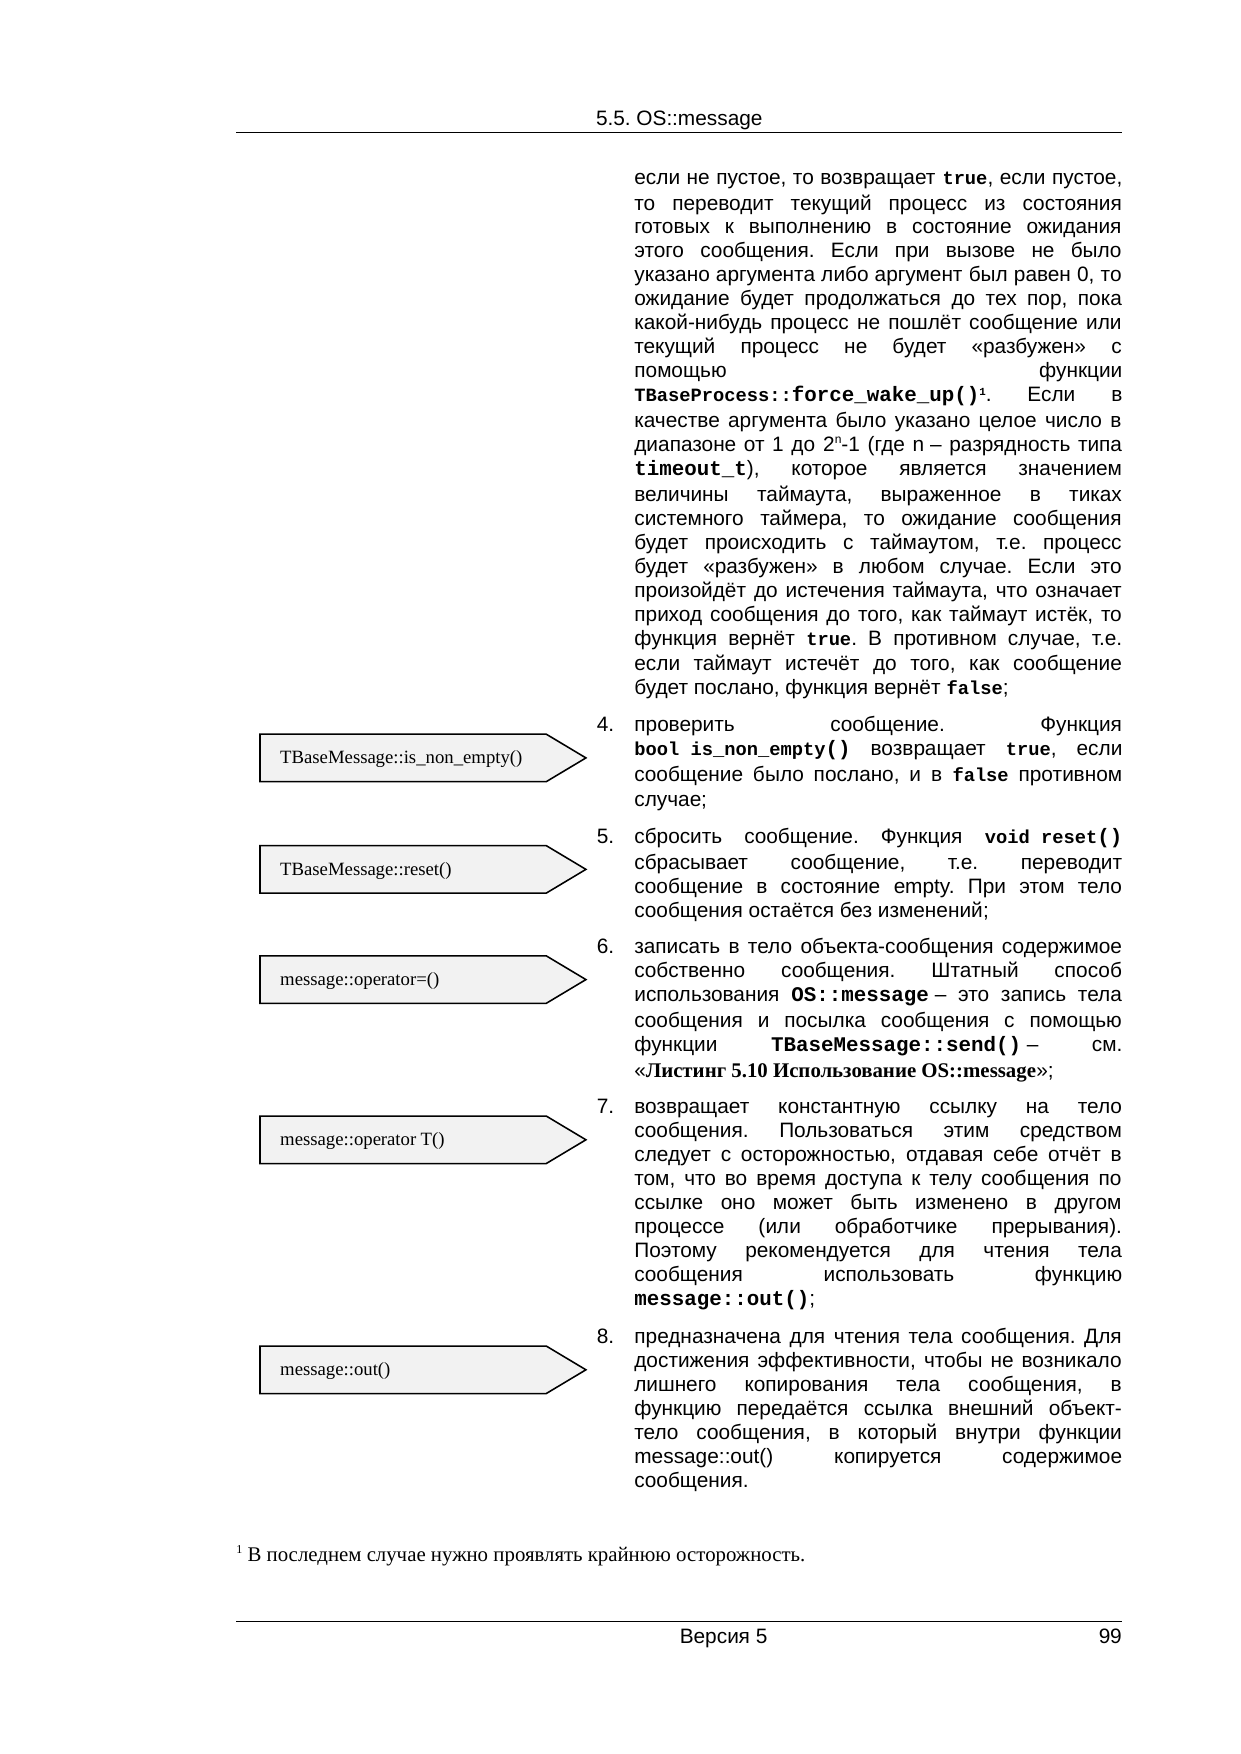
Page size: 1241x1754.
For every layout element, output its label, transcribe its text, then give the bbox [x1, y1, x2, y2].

list проверить сообщение. Функция bool is_non_empty() возвращает true, если сообщение было послано, и в false противном случае; [597, 712, 1122, 811]
list В последнем случае нужно проявлять крайнюю осторожность. [236, 1542, 1122, 1566]
list предназначена для чтения тела сообщения. Для достижения эффективности, чтобы не возникало лишнего копирования тела сообщения, в функцию передаётся ссылка внешний объект-тело сообщения, в который внутри функции mes⁠sage::out() копируется содержимое сообщения. [597, 1324, 1122, 1492]
list если не пустое, то возвращает true, если пустое, то переводит текущий процесс из состояния готовых к выполнению в состояние ожидания этого сообщения. Если при вызове не было указано аргумента либо аргумент был равен 0, то ожидание будет продолжаться до тех пор, пока какой-нибудь процесс не пошлёт сообщение или текущий процесс не будет «разбужен» с помощью функции TBaseProcess::force_wake_up(). Если в качестве аргумента было указано целое число в диапазоне от 1 до 2n-1 (где n – разрядность типа timeout_t), которое является значением величины таймаута, выраженное в тиках системного таймера, то ожидание сообщения будет происходить с таймаутом, т.е. процесс будет «разбужен» в любом случае. Если это произойдёт до истечения таймаута, что означает приход сообщения до того, как таймаут истёк, то функция вернёт true. В противном случае, т.е. если таймаут истечёт до того, как сообщение будет послано, функция вернёт false; [597, 165, 1122, 700]
list возвращает константную ссылку на тело сообщения. Пользоваться этим средством следует с осторожностью, отдавая себе отчёт в том, что во время доступа к телу сообщения по ссылке оно может быть изменено в другом процессе (или обработчике прерывания). Поэтому рекомендуется для чтения тела сообщения использовать функцию message::out(); [597, 1094, 1122, 1312]
list сбросить сообщение. Функция void reset() сбрасывает сообщение, т.е. переводит сообщение в состояние empty. При этом тело сообщения остаётся без изменений; [597, 824, 1122, 921]
list записать в тело объекта-сообщения содержимое собственно сообщения. Штатный способ использования OS::message – это запись тела сообщения и посылка сообщения с помощью функции TBaseMessage::send() – см. «Листинг 5.10 Использование OS::message»; [597, 934, 1122, 1082]
